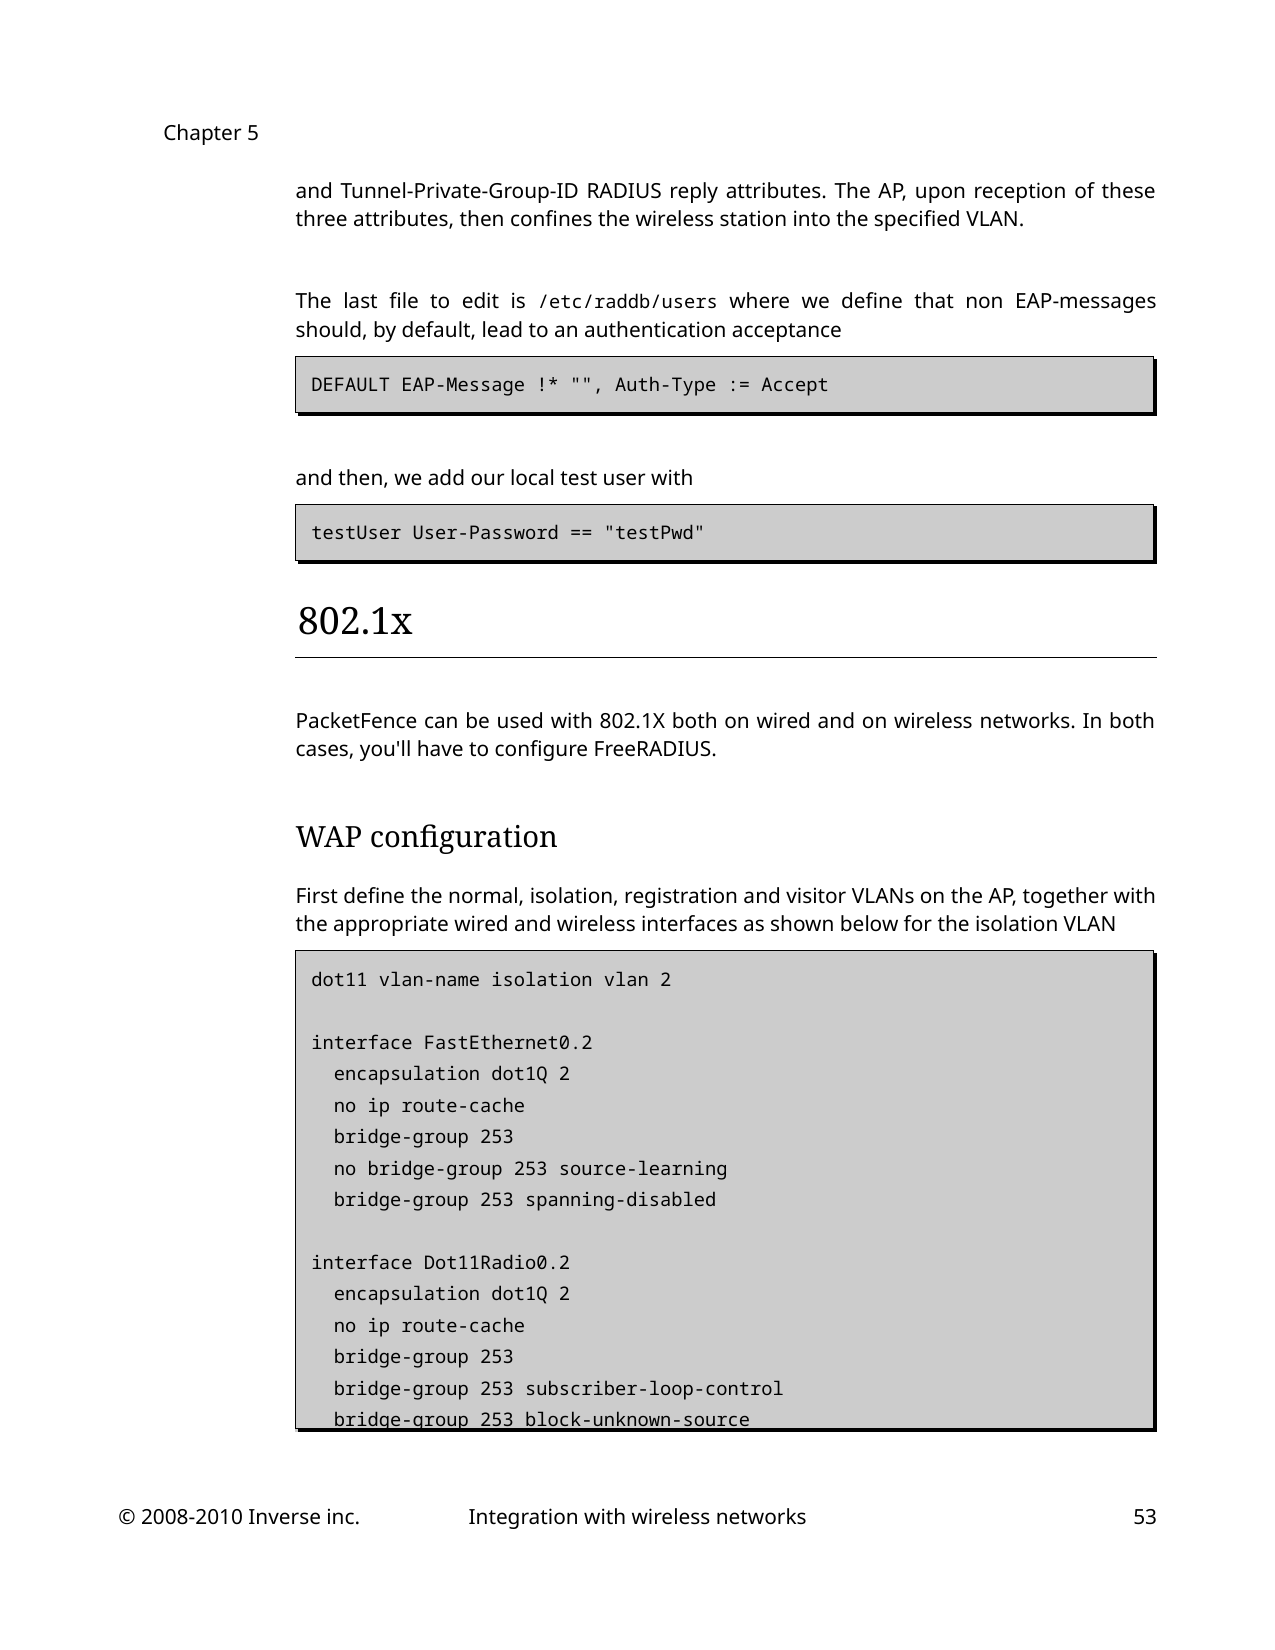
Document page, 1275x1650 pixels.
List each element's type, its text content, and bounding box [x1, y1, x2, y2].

text and Tunnel-Private-Group-ID RADIUS reply attributes. The AP, upon reception of these three attributes, then confines the wireless station into the specified VLAN. [295, 176, 1157, 233]
text bridge-group 253 spanning-disabled [296, 1171, 1153, 1202]
text First define the normal, isolation, registration and visitor VLANs on the AP, together with the appropriate wired and wireless interfaces as shown below for the isolation VLAN [295, 881, 1157, 938]
text no ip route-cache [296, 1296, 1153, 1328]
text testUser User-Password == "testPwd" [296, 505, 1153, 560]
text bridge-group 253 block-unknown-source [296, 1391, 1153, 1428]
subtitle WAP configuration [295, 816, 1157, 856]
text PacketFence can be used with 802.1X both on wired and on wireless networks. In both cases, you'll have to configure FreeRADIUS. [295, 706, 1157, 763]
text interface FastEthernet0.2 [296, 1013, 1153, 1045]
text DEFAULT EAP-Message !* "", Auth-Type := Accept [296, 357, 1153, 412]
text The last file to edit is /etc/raddb/users where we define that non EAP-messages should, by default, lead to an authentication acceptance [295, 286, 1157, 343]
subtitle 802.1x [295, 594, 1157, 657]
text bridge-group 253 subscriber-loop-control [296, 1359, 1153, 1391]
text encapsulation dot1Q 2 [296, 1265, 1153, 1296]
text dot11 vlan-name isolation vlan 2 [296, 951, 1153, 982]
text and then, we add our local test user with [295, 463, 1157, 491]
text no ip route-cache [296, 1076, 1153, 1108]
text encapsulation dot1Q 2 [296, 1045, 1153, 1076]
text no bridge-group 253 source-learning [296, 1139, 1153, 1171]
text bridge-group 253 [296, 1108, 1153, 1139]
text bridge-group 253 [296, 1328, 1153, 1359]
text interface Dot11Radio0.2 [296, 1233, 1153, 1265]
